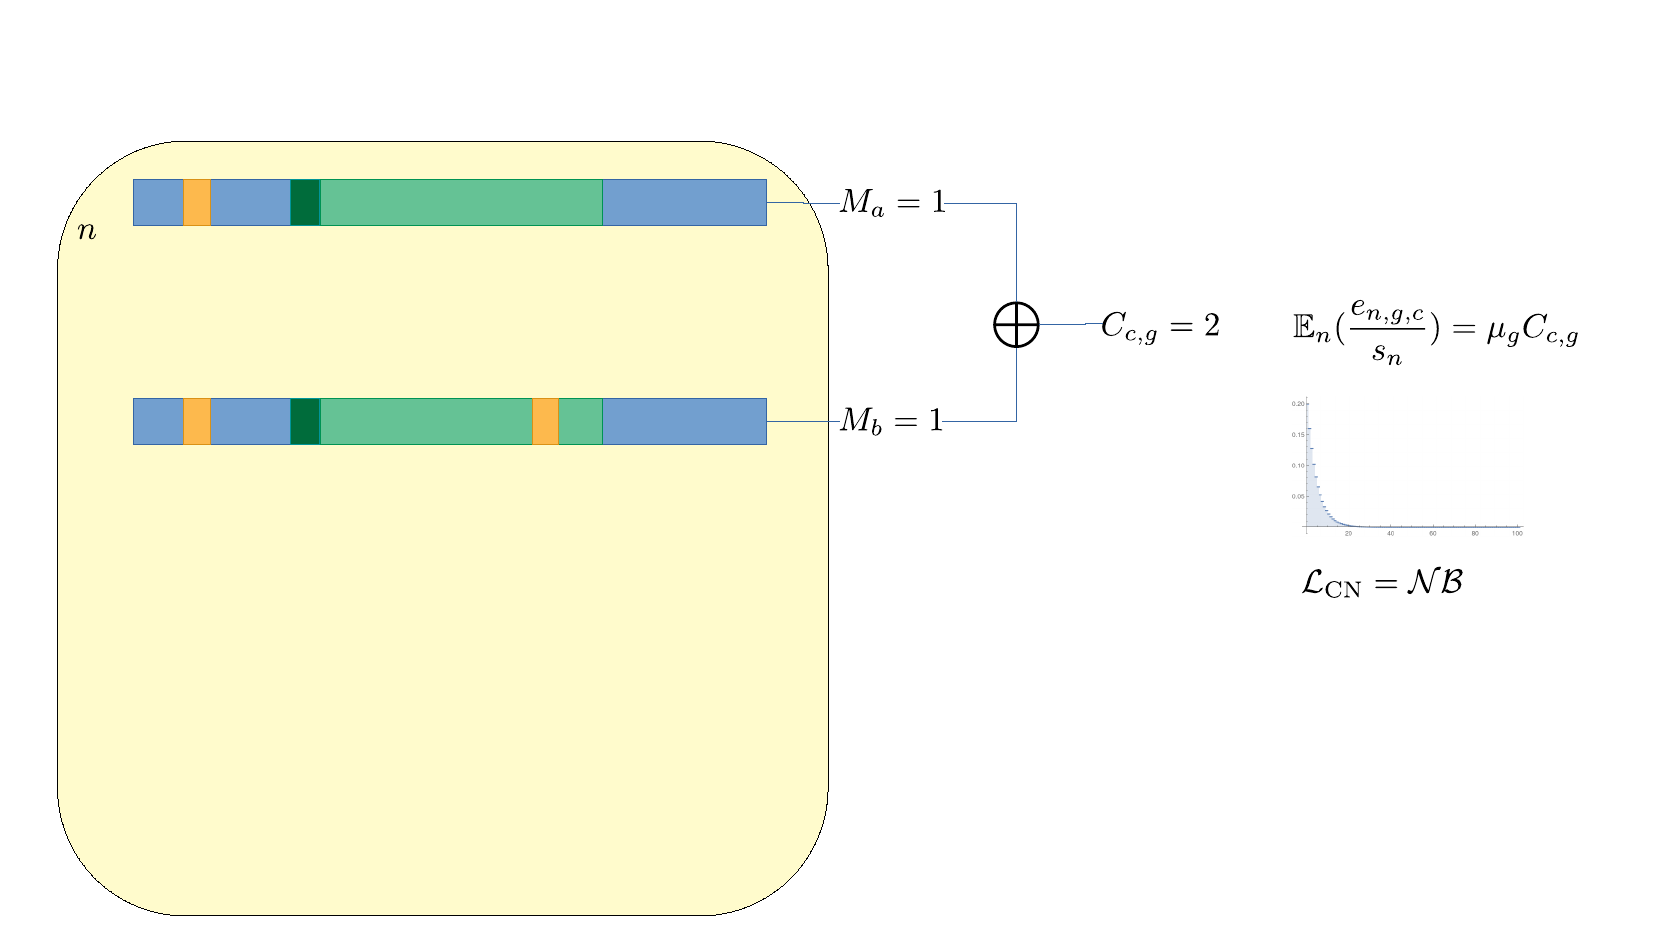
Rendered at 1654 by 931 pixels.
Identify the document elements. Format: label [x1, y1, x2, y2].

text_box [57, 141, 829, 916]
text_box [839, 407, 873, 431]
text_box [1413, 309, 1424, 320]
text_box [1336, 312, 1345, 346]
text_box [1293, 314, 1315, 338]
text_box [1407, 566, 1441, 595]
text_box [1430, 312, 1439, 346]
text_box [871, 206, 884, 218]
text_box [1145, 329, 1157, 346]
text_box [839, 189, 873, 212]
text_box [1487, 322, 1506, 345]
text_box [1351, 299, 1365, 316]
text_box [1566, 331, 1578, 347]
text_box [1387, 354, 1402, 366]
text_box [1301, 569, 1323, 594]
text_box [1441, 568, 1463, 594]
text_box [1344, 581, 1362, 598]
picture [1292, 396, 1524, 537]
text_box [1372, 345, 1385, 361]
text_box [1507, 331, 1519, 347]
text_box [1325, 581, 1342, 598]
text_box [1316, 331, 1331, 343]
text_box [1546, 331, 1558, 343]
text_box [1366, 309, 1382, 320]
text_box [872, 419, 882, 436]
text_box [1205, 313, 1219, 336]
text_box [1125, 329, 1136, 341]
text_box [933, 189, 945, 212]
text_box [1102, 311, 1126, 337]
text_box [931, 408, 943, 431]
text_box [1390, 309, 1403, 325]
text_box [993, 301, 1040, 348]
text_box [1523, 313, 1548, 338]
